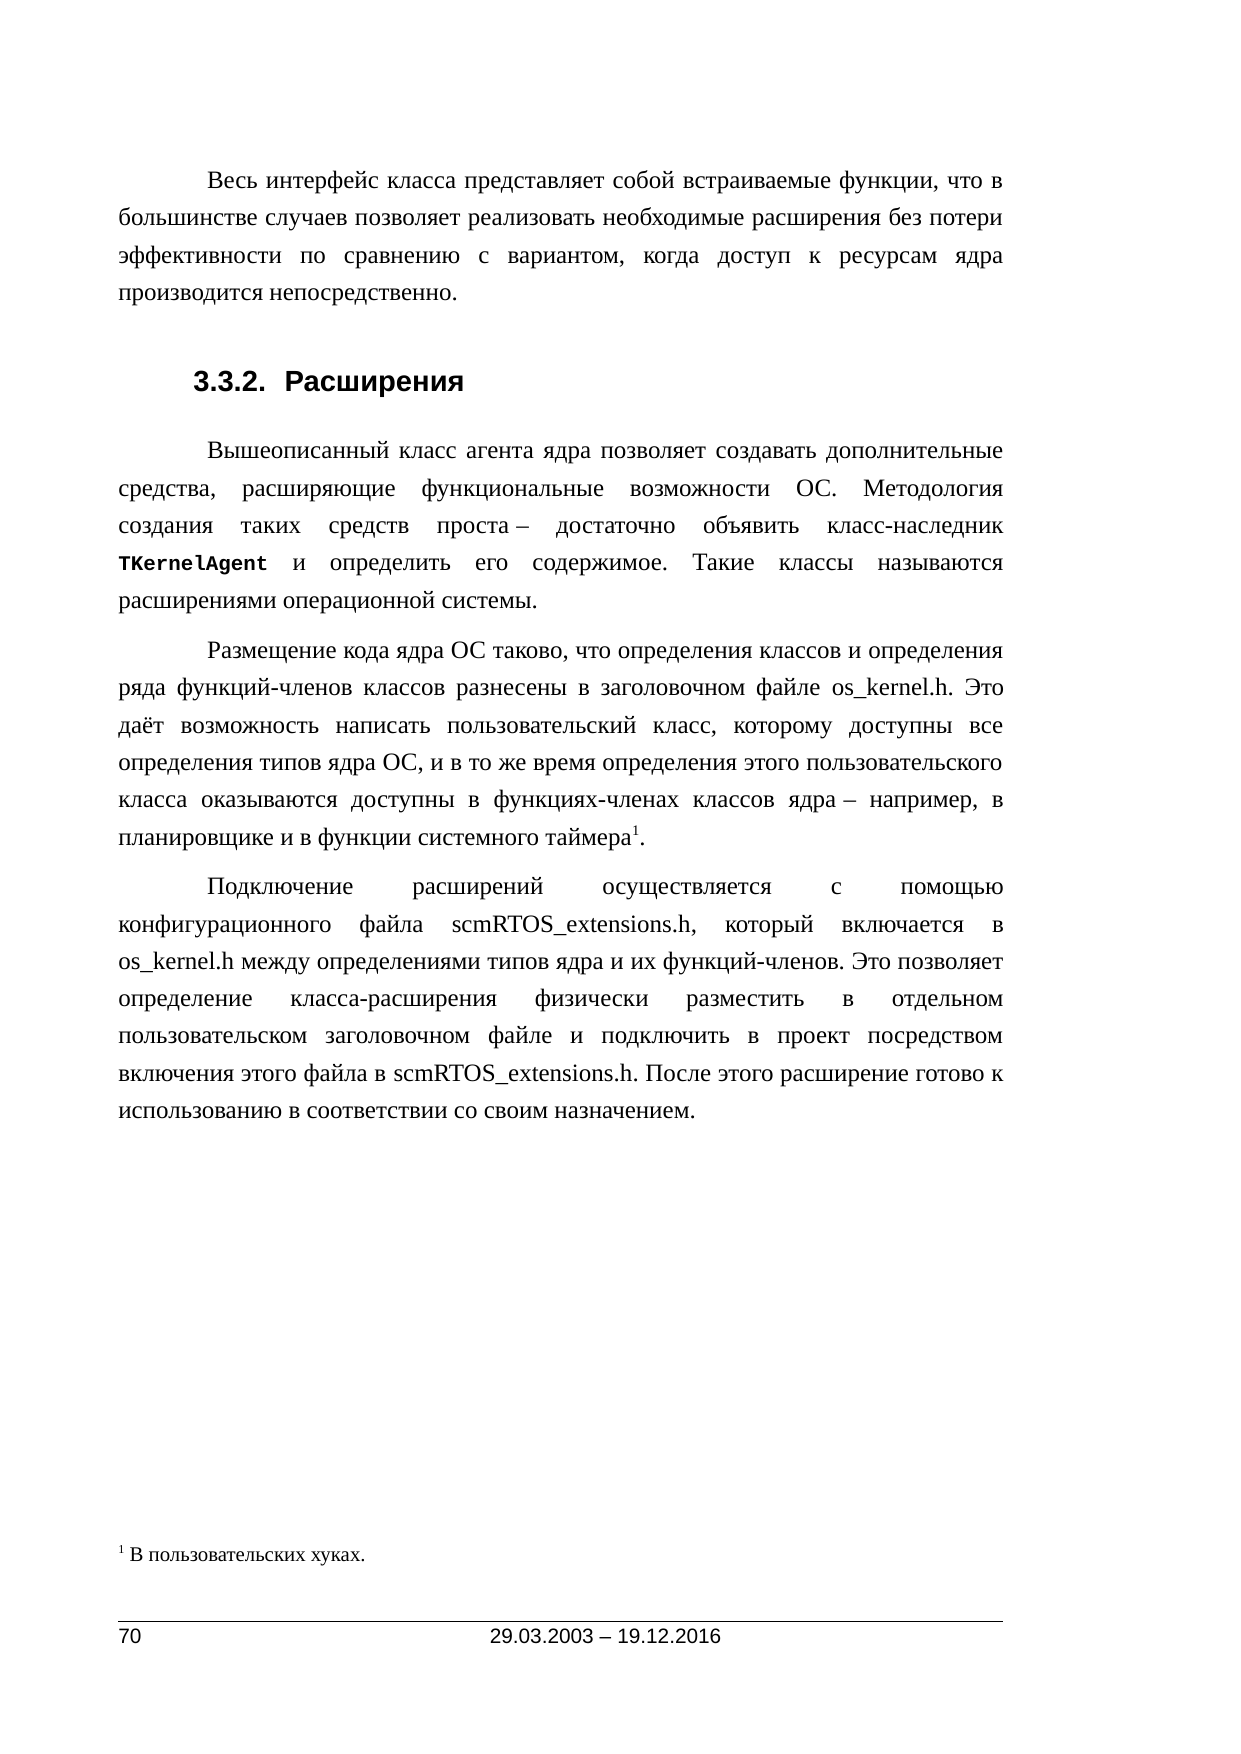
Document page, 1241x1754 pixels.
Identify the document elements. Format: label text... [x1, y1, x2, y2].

text Подключение расширений осуществляется с помощью конфигурационного файла scmRTOS_extensions.h, который включается в os_kernel.h между определениями типов ядра и их функций-членов. Это позволяет определение класса-расширения физически разместить в отдельном пользовательском заголовочном файле и подключить в проект посредством включения этого файла в scmRTOS_extensions.h. После этого расширение готово к использованию в соответствии со своим назначением. [118, 871, 1004, 1124]
text В пользовательских хуках. [118, 1542, 1004, 1566]
text Вышеописанный класс агента ядра позволяет создавать дополнительные средства, расширяющие функциональные возможности ОС. Методология создания таких средств проста – достаточно объявить класс-наследник TKernelAgent и определить его содержимое. Такие классы называются расширениями операционной системы. [118, 435, 1004, 614]
text Размещение кода ядра ОС таково, что определения классов и определения ряда функций-членов классов разнесены в заголовочном файле os_kernel.h. Это даёт возможность написать пользовательский класс, которому доступны все определения типов ядра ОС, и в то же время определения этого пользовательского класса оказываются доступны в функциях-членах классов ядра – например, в планировщике и в функции системного таймера. [118, 635, 1004, 850]
text Весь интерфейс класса представляет собой встраиваемые функции, что в большинстве случаев позволяет реализовать необходимые расширения без потери эффективности по сравнению с вариантом, когда доступ к ресурсам ядра производится непосредственно. [118, 165, 1004, 306]
subtitle Расширения [193, 364, 886, 398]
